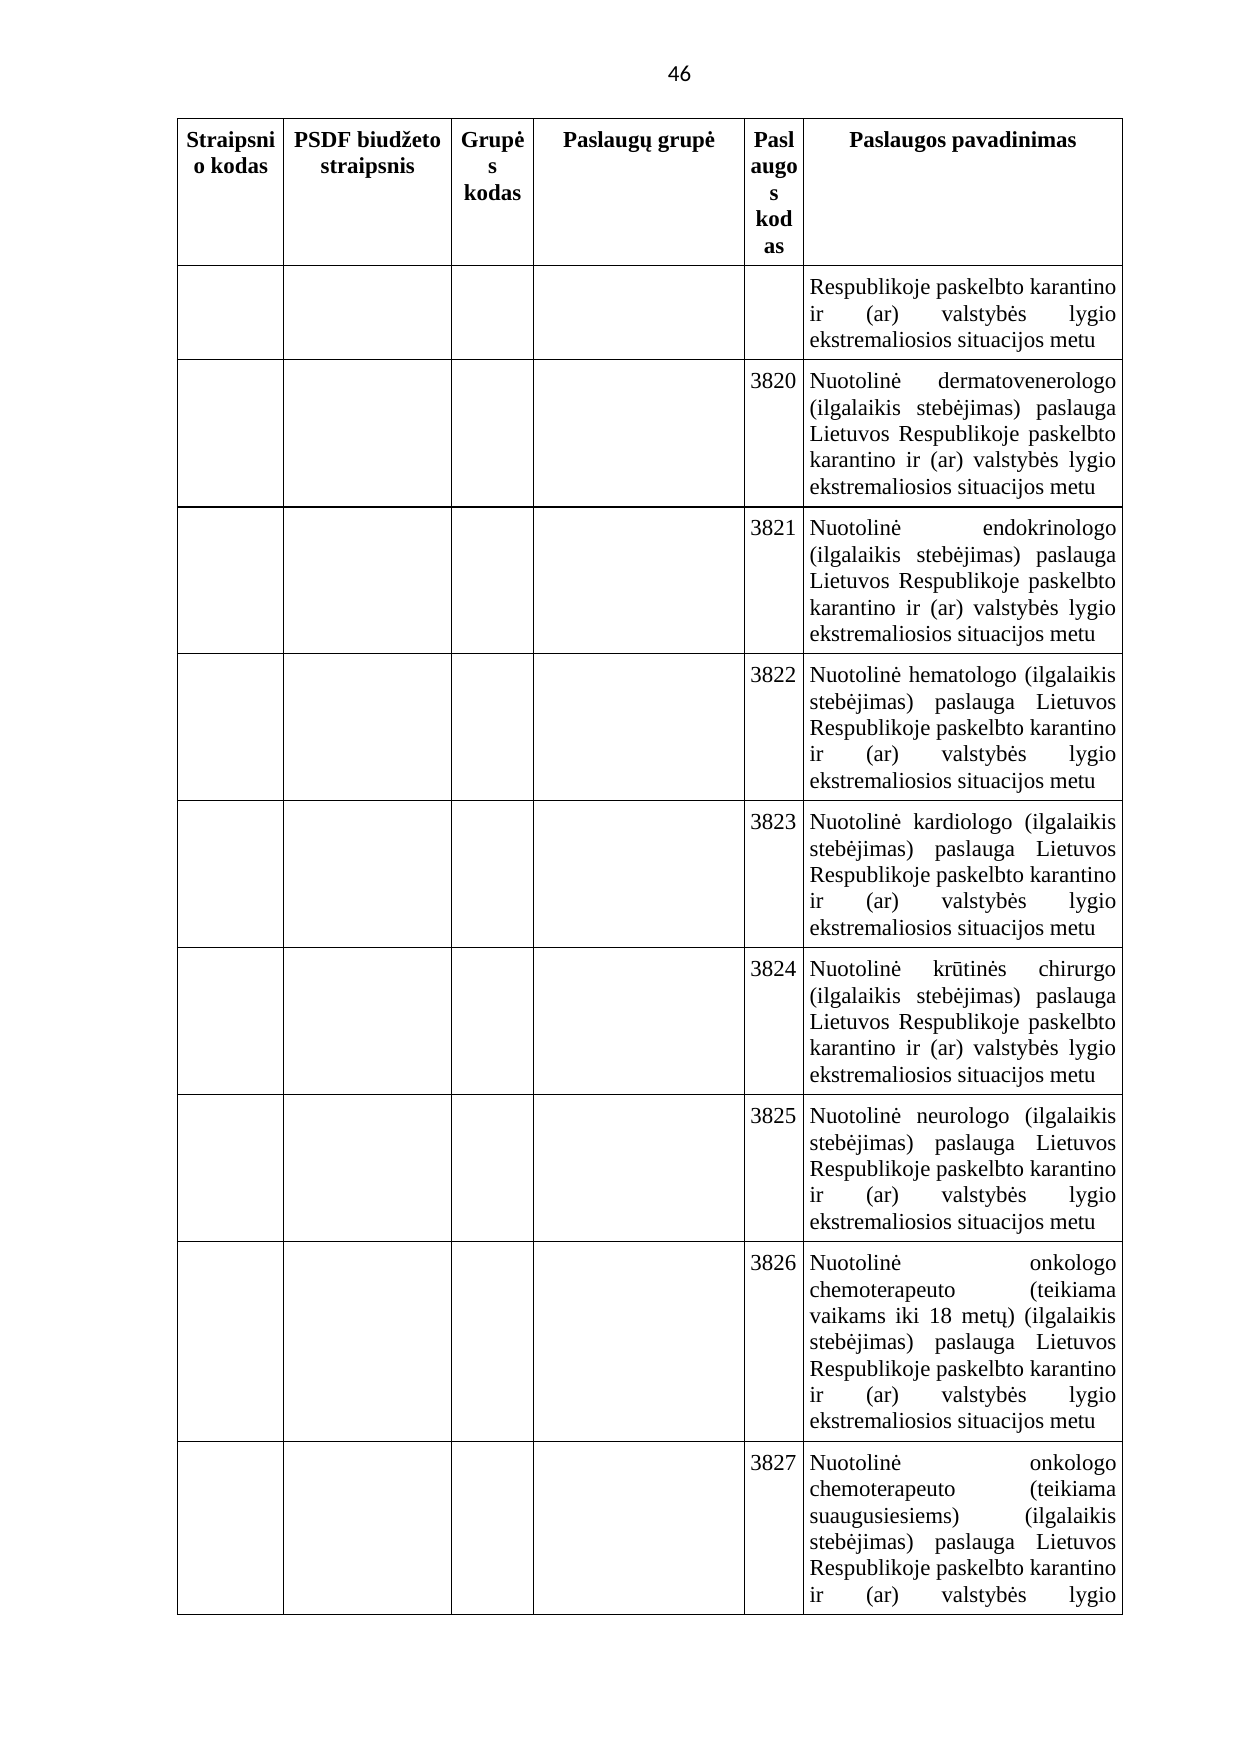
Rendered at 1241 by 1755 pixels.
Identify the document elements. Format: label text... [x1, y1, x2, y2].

table_cell 3820 [745, 360, 803, 506]
table_cell [178, 266, 283, 359]
table_cell [284, 1242, 451, 1441]
table_cell [452, 1095, 533, 1241]
table_cell Nuotolinė dermatovenerologo (ilgalaikis stebėjimas) paslauga Lietuvos Respublikoje paskelbto karantino ir (ar) valstybės lygio ekstremaliosios situacijos metu [804, 360, 1122, 506]
table_cell [284, 1095, 451, 1241]
table_cell Nuotolinė onkologo chemoterapeuto (teikiama vaikams iki 18 metų) (ilgalaikis stebėjimas) paslauga Lietuvos Respublikoje paskelbto karantino ir (ar) valstybės lygio ekstremaliosios situacijos metu [804, 1242, 1122, 1441]
table_cell Nuotolinė onkologo chemoterapeuto (teikiama suaugusiesiems) (ilgalaikis stebėjimas) paslauga Lietuvos Respublikoje paskelbto karantino ir (ar) valstybės lygio [804, 1442, 1122, 1614]
table_cell Nuotolinė endokrinologo (ilgalaikis stebėjimas) paslauga Lietuvos Respublikoje paskelbto karantino ir (ar) valstybės lygio ekstremaliosios situacijos metu [804, 508, 1122, 653]
table_cell [534, 654, 744, 800]
table_cell [178, 1242, 283, 1441]
table_cell [452, 948, 533, 1094]
table_cell Nuotolinė krūtinės chirurgo (ilgalaikis stebėjimas) paslauga Lietuvos Respublikoje paskelbto karantino ir (ar) valstybės lygio ekstremaliosios situacijos metu [804, 948, 1122, 1094]
table_cell [284, 801, 451, 947]
table_cell Nuotolinė neurologo (ilgalaikis stebėjimas) paslauga Lietuvos Respublikoje paskelbto karantino ir (ar) valstybės lygio ekstremaliosios situacijos metu [804, 1095, 1122, 1241]
table_cell [534, 508, 744, 653]
table_cell [178, 801, 283, 947]
table_cell [452, 266, 533, 359]
table_cell [534, 1242, 744, 1441]
table_header Straipsnio kodas [178, 119, 283, 265]
table_cell Nuotolinė hematologo (ilgalaikis stebėjimas) paslauga Lietuvos Respublikoje paskelbto karantino ir (ar) valstybės lygio ekstremaliosios situacijos metu [804, 654, 1122, 800]
table_header Paslaugos pavadinimas [804, 119, 1122, 265]
table_cell [452, 508, 533, 653]
table_cell Nuotolinė kardiologo (ilgalaikis stebėjimas) paslauga Lietuvos Respublikoje paskelbto karantino ir (ar) valstybės lygio ekstremaliosios situacijos metu [804, 801, 1122, 947]
table_cell [178, 1442, 283, 1614]
table_cell [284, 654, 451, 800]
table_cell [178, 508, 283, 653]
table_cell [452, 654, 533, 800]
table_cell 3823 [745, 801, 803, 947]
table_cell [534, 801, 744, 947]
table_cell [452, 801, 533, 947]
table_cell [178, 654, 283, 800]
table_cell [745, 266, 803, 359]
table_cell [284, 266, 451, 359]
table_header Paslaugos kodas [745, 119, 803, 265]
table_cell [452, 360, 533, 506]
table_cell Respublikoje paskelbto karantino ir (ar) valstybės lygio ekstremaliosios situacijos metu [804, 266, 1122, 359]
table_cell [284, 1442, 451, 1614]
table_cell [534, 360, 744, 506]
table_cell [534, 266, 744, 359]
table_cell [284, 948, 451, 1094]
table_cell [178, 948, 283, 1094]
table_cell [178, 360, 283, 506]
table_cell 3821 [745, 508, 803, 653]
table_header Paslaugų grupė [534, 119, 744, 265]
table_cell [452, 1242, 533, 1441]
table_cell [284, 508, 451, 653]
table_cell 3826 [745, 1242, 803, 1441]
table_cell 3822 [745, 654, 803, 800]
table_cell [534, 1095, 744, 1241]
table_cell 3824 [745, 948, 803, 1094]
table_cell [534, 1442, 744, 1614]
table_cell 3825 [745, 1095, 803, 1241]
table_cell 3827 [745, 1442, 803, 1614]
table_cell [452, 1442, 533, 1614]
table_cell [178, 1095, 283, 1241]
table_cell [534, 948, 744, 1094]
table_header Grupės kodas [452, 119, 533, 265]
table_cell [284, 360, 451, 506]
table_header PSDF biudžeto straipsnis [284, 119, 451, 265]
